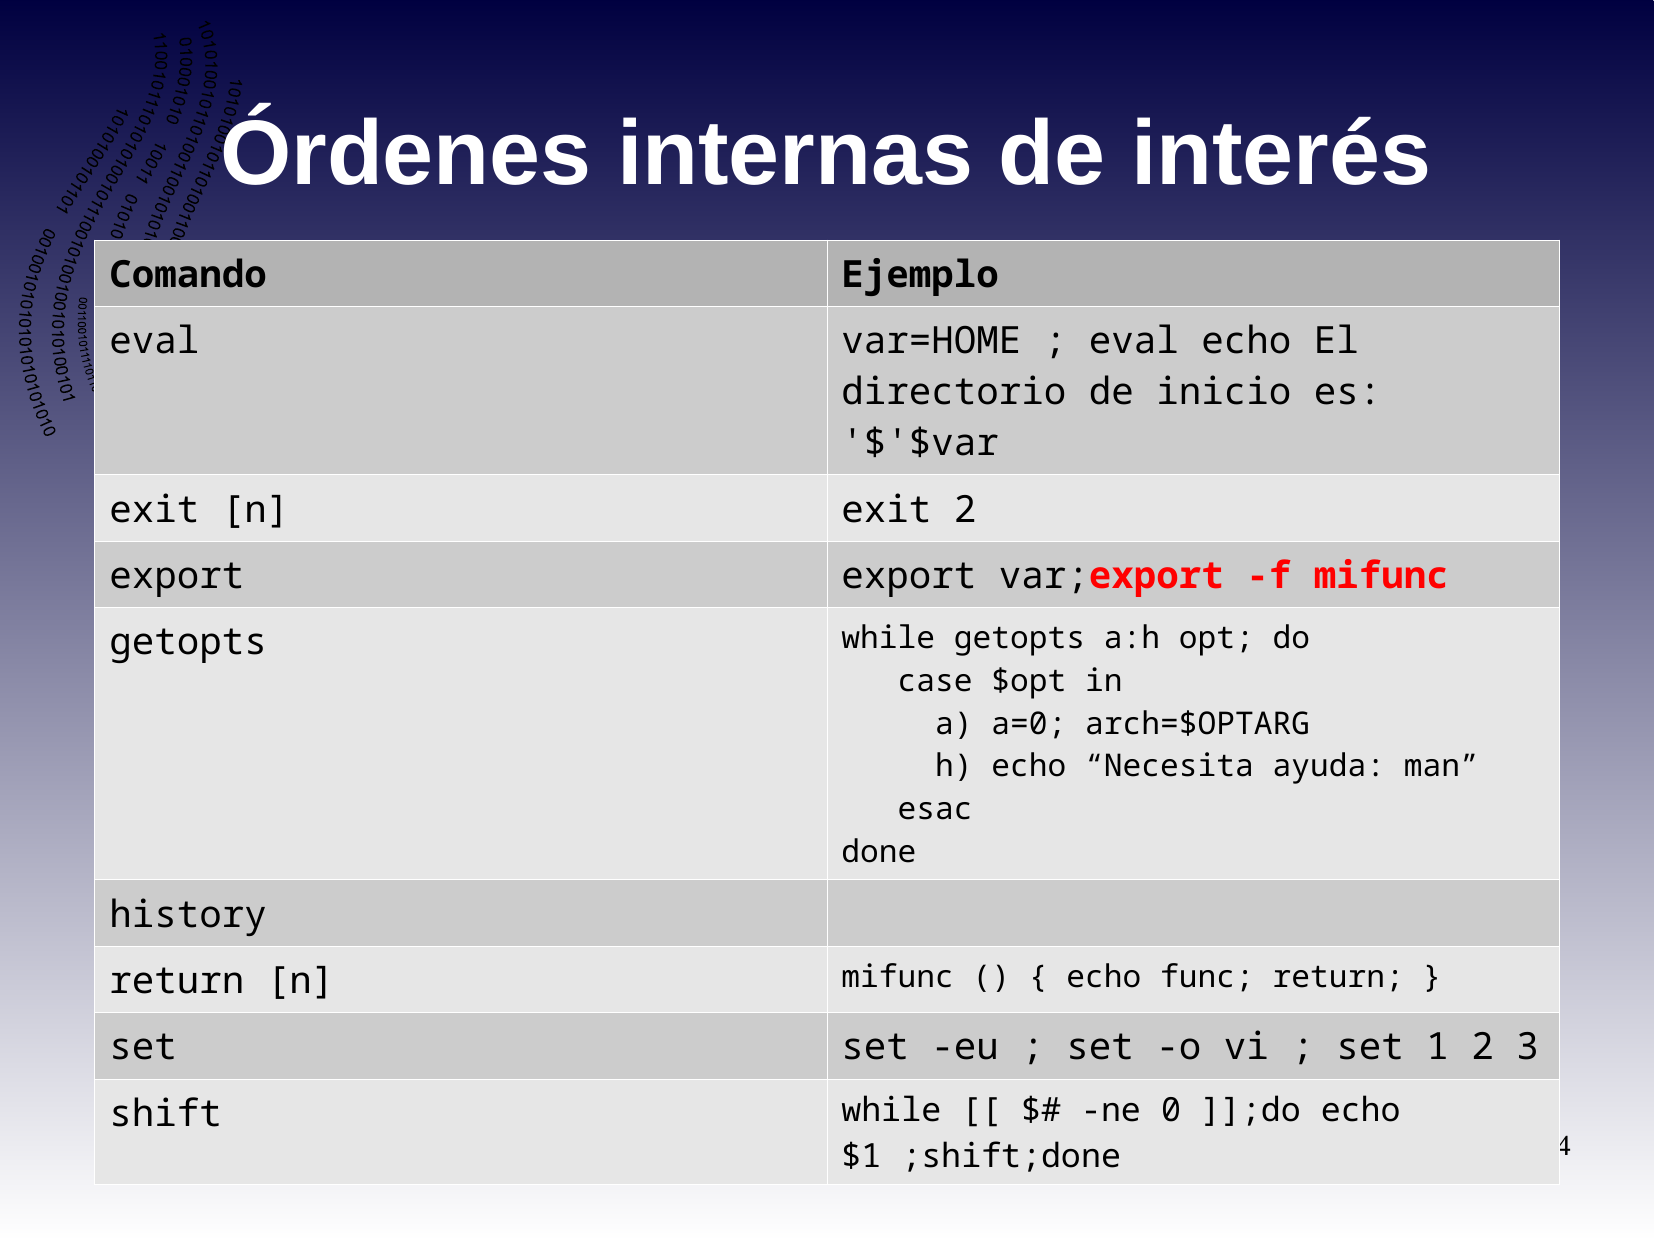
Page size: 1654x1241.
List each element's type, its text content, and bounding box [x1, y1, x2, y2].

picture [18, 20, 243, 461]
table_header Comando [95, 241, 827, 306]
table_cell getopts [95, 608, 827, 879]
table_cell set -eu ; set -o vi ; set 1 2 3 [828, 1013, 1559, 1079]
table_cell while [[ $# -ne 0 ]];do echo $1 ;shift;done [828, 1080, 1559, 1184]
table_cell export var;export -f mifunc [828, 542, 1559, 607]
table_cell exit [n] [95, 475, 827, 541]
table_cell eval [95, 307, 827, 474]
table_cell exit 2 [828, 475, 1559, 541]
table_cell export [95, 542, 827, 607]
table_cell shift [95, 1080, 827, 1184]
table_cell mifunc () { echo func; return; } [828, 947, 1559, 1012]
table_cell while getopts a:h opt; do case $opt in a) a=0; arch=$OPTARG h) echo “Necesita ayuda: man” esac done [828, 608, 1559, 879]
table_cell return [n] [95, 947, 827, 1012]
table_cell history [95, 880, 827, 946]
table_cell set [95, 1013, 827, 1079]
table_cell [828, 880, 1559, 946]
table_header Ejemplo [828, 241, 1559, 306]
table_cell var=HOME ; eval echo El directorio de inicio es: '$'$var [828, 307, 1559, 474]
title Órdenes internas de interés [82, 49, 1571, 257]
